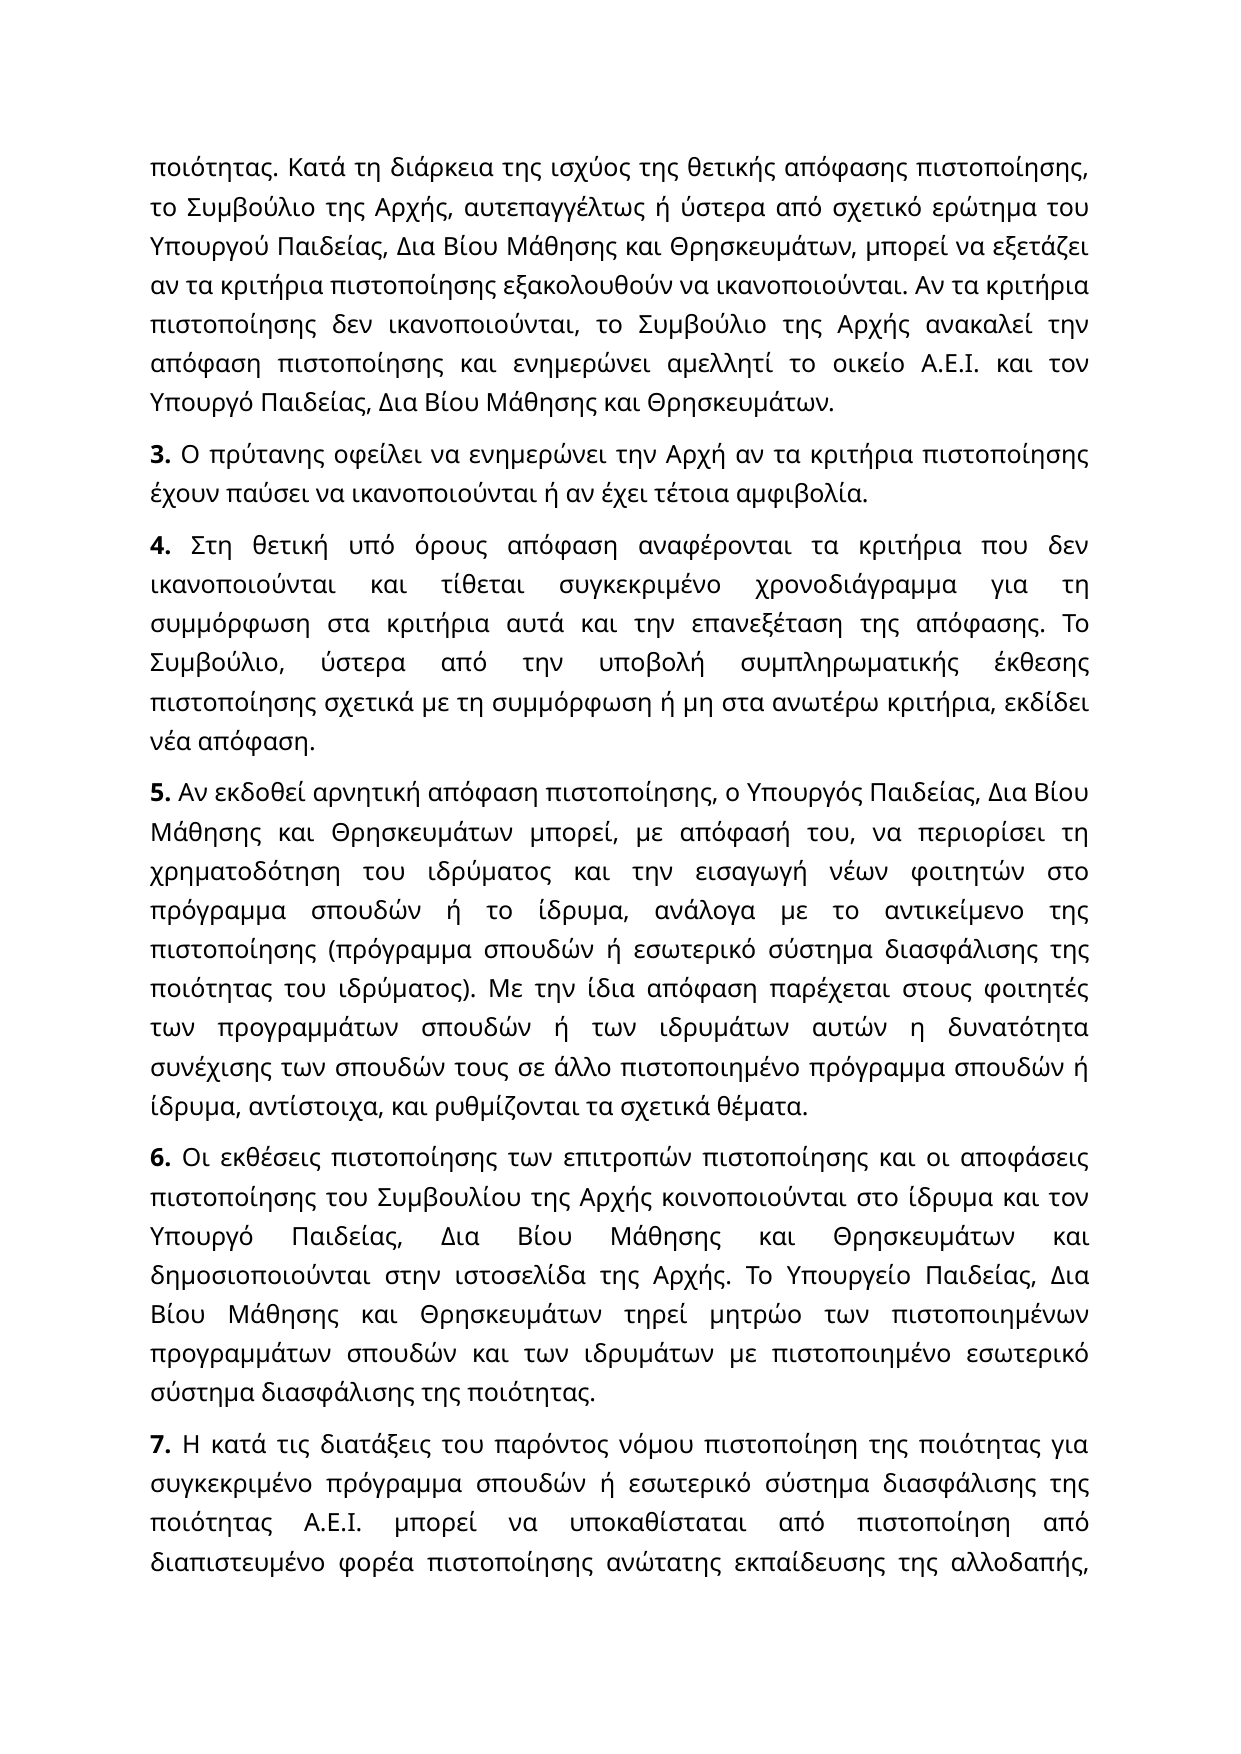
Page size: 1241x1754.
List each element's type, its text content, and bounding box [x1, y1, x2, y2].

text 5. Αν εκδοθεί αρνητική απόφαση πιστοποίησης, ο Υπουργός Παιδείας, Δια Βίου Μάθησης και Θρησκευμάτων μπορεί, με απόφασή του, να περιορίσει τη χρηματοδότηση του ιδρύματος και την εισαγωγή νέων φοιτητών στο πρόγραμμα σπουδών ή το ίδρυμα, ανάλογα με το αντικείμενο της πιστοποίησης (πρόγραμμα σπουδών ή εσωτερικό σύστημα διασφάλισης της ποιότητας του ιδρύματος). Με την ίδια απόφαση παρέχεται στους φοιτητές των προγραμμάτων σπουδών ή των ιδρυμάτων αυτών η δυνατότητα συνέχισης των σπουδών τους σε άλλο πιστοποιημένο πρόγραμμα σπουδών ή ίδρυμα, αντίστοιχα, και ρυθμίζονται τα σχετικά θέματα. [150, 775, 1090, 1122]
text 6. Οι εκθέσεις πιστοποίησης των επιτροπών πιστοποίησης και οι αποφάσεις πιστοποίησης του Συμβουλίου της Αρχής κοινοποιούνται στο ίδρυμα και τον Υπουργό Παιδείας, Δια Βίου Μάθησης και Θρησκευμάτων και δημοσιοποιούνται στην ιστοσελίδα της Αρχής. Το Υπουργείο Παιδείας, Δια Βίου Μάθησης και Θρησκευμάτων τηρεί μητρώο των πιστοποιημένων προγραμμάτων σπουδών και των ιδρυμάτων με πιστοποιημένο εσωτερικό σύστημα διασφάλισης της ποιότητας. [150, 1140, 1090, 1409]
text 7. Η κατά τις διατάξεις του παρόντος νόμου πιστοποίηση της ποιότητας για συγκεκριμένο πρόγραμμα σπουδών ή εσωτερικό σύστημα διασφάλισης της ποιότητας Α.Ε.Ι. μπορεί να υποκαθίσταται από πιστοποίηση από διαπιστευμένο φορέα πιστοποίησης ανώτατης εκπαίδευσης της αλλοδαπής, [150, 1427, 1090, 1578]
text 4. Στη θετική υπό όρους απόφαση αναφέρονται τα κριτήρια που δεν ικανοποιούνται και τίθεται συγκεκριμένο χρονοδιάγραμμα για τη συμμόρφωση στα κριτήρια αυτά και την επανεξέταση της απόφασης. Το Συμβούλιο, ύστερα από την υποβολή συμπληρωματικής έκθεσης πιστοποίησης σχετικά με τη συμμόρφωση ή μη στα ανωτέρω κριτήρια, εκδίδει νέα απόφαση. [150, 527, 1090, 757]
text 3. Ο πρύτανης οφείλει να ενημερώνει την Αρχή αν τα κριτήρια πιστοποίησης έχουν παύσει να ικανοποιούνται ή αν έχει τέτοια αμφιβολία. [150, 437, 1090, 510]
text ποιότητας. Κατά τη διάρκεια της ισχύος της θετικής απόφασης πιστοποίησης, το Συμβούλιο της Αρχής, αυτεπαγγέλτως ή ύστερα από σχετικό ερώτημα του Υπουργού Παιδείας, Δια Βίου Μάθησης και Θρησκευμάτων, μπορεί να εξετάζει αν τα κριτήρια πιστοποίησης εξακολουθούν να ικανοποιούνται. Αν τα κριτήρια πιστοποίησης δεν ικανοποιούνται, το Συμβούλιο της Αρχής ανακαλεί την απόφαση πιστοποίησης και ενημερώνει αμελλητί το οικείο Α.Ε.Ι. και τον Υπουργό Παιδείας, Δια Βίου Μάθησης και Θρησκευμάτων. [150, 150, 1090, 419]
